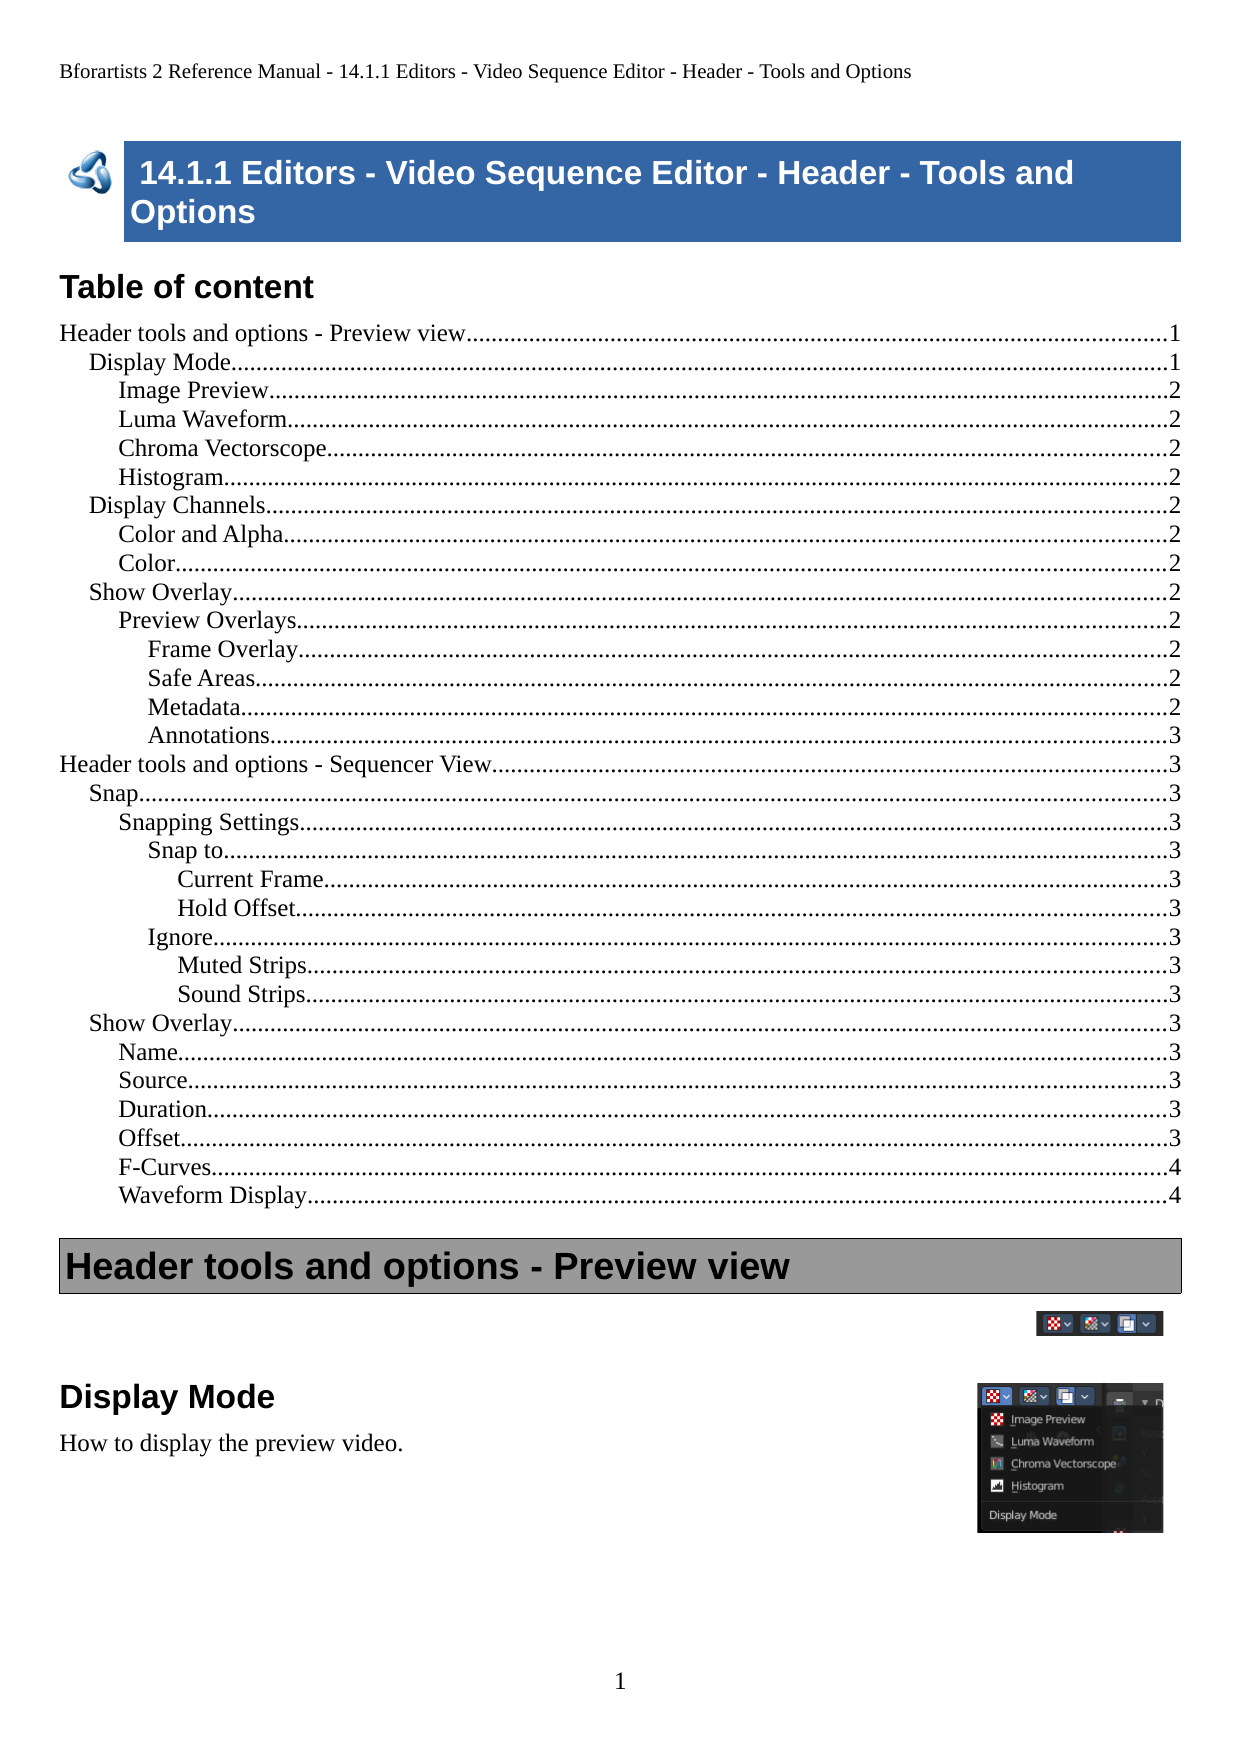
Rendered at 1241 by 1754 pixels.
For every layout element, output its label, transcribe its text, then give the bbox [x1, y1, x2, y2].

text Duration 3 [118, 1094, 1181, 1123]
text Luma Waveform 2 [118, 404, 1181, 433]
text Ignore 3 [147, 922, 1181, 950]
text How to display the preview video. [59, 1428, 977, 1457]
text Histogram 2 [118, 462, 1181, 490]
text Muted Strips 3 [177, 950, 1181, 979]
text Frame Overlay 2 [147, 634, 1181, 663]
picture [1036, 1311, 1164, 1336]
text Safe Areas 2 [147, 663, 1181, 692]
text Current Frame 3 [177, 864, 1181, 893]
table_header 14.1.1 Editors - Video Sequence Editor - Header - Tools and Options [124, 141, 1181, 242]
text Header tools and options - Sequencer View 3 [59, 749, 1181, 778]
text Chroma Vectorscope 2 [118, 433, 1181, 462]
text Metadata 2 [147, 692, 1181, 720]
text Sound Strips 3 [177, 979, 1181, 1008]
text Display Mode 1 [88, 347, 1181, 375]
text Header tools and options - Preview view 1 [59, 318, 1181, 347]
text Annotations 3 [147, 720, 1181, 749]
text Color 2 [118, 548, 1181, 577]
text Image Preview 2 [118, 375, 1181, 404]
picture [65, 147, 114, 197]
text Name 3 [118, 1037, 1181, 1065]
text Show Overlay 2 [88, 577, 1181, 605]
text Hold Offset 3 [177, 893, 1181, 922]
text Offset 3 [118, 1123, 1181, 1152]
table_header Header tools and options - Preview view [60, 1239, 1181, 1293]
text Show Overlay 3 [88, 1008, 1181, 1037]
text Snapping Settings 3 [118, 807, 1181, 835]
text Preview Overlays 2 [118, 605, 1181, 634]
text Source 3 [118, 1065, 1181, 1094]
subtitle Display Mode [59, 1377, 1181, 1416]
text Display Channels 2 [88, 490, 1181, 519]
text Snap to 3 [147, 835, 1181, 864]
text F-Curves 4 [118, 1152, 1181, 1180]
picture [977, 1383, 1164, 1533]
text Snap 3 [88, 778, 1181, 807]
text Color and Alpha 2 [118, 519, 1181, 548]
subtitle Table of content [59, 267, 1181, 305]
text Waveform Display 4 [118, 1180, 1181, 1209]
table_header [59, 141, 124, 242]
